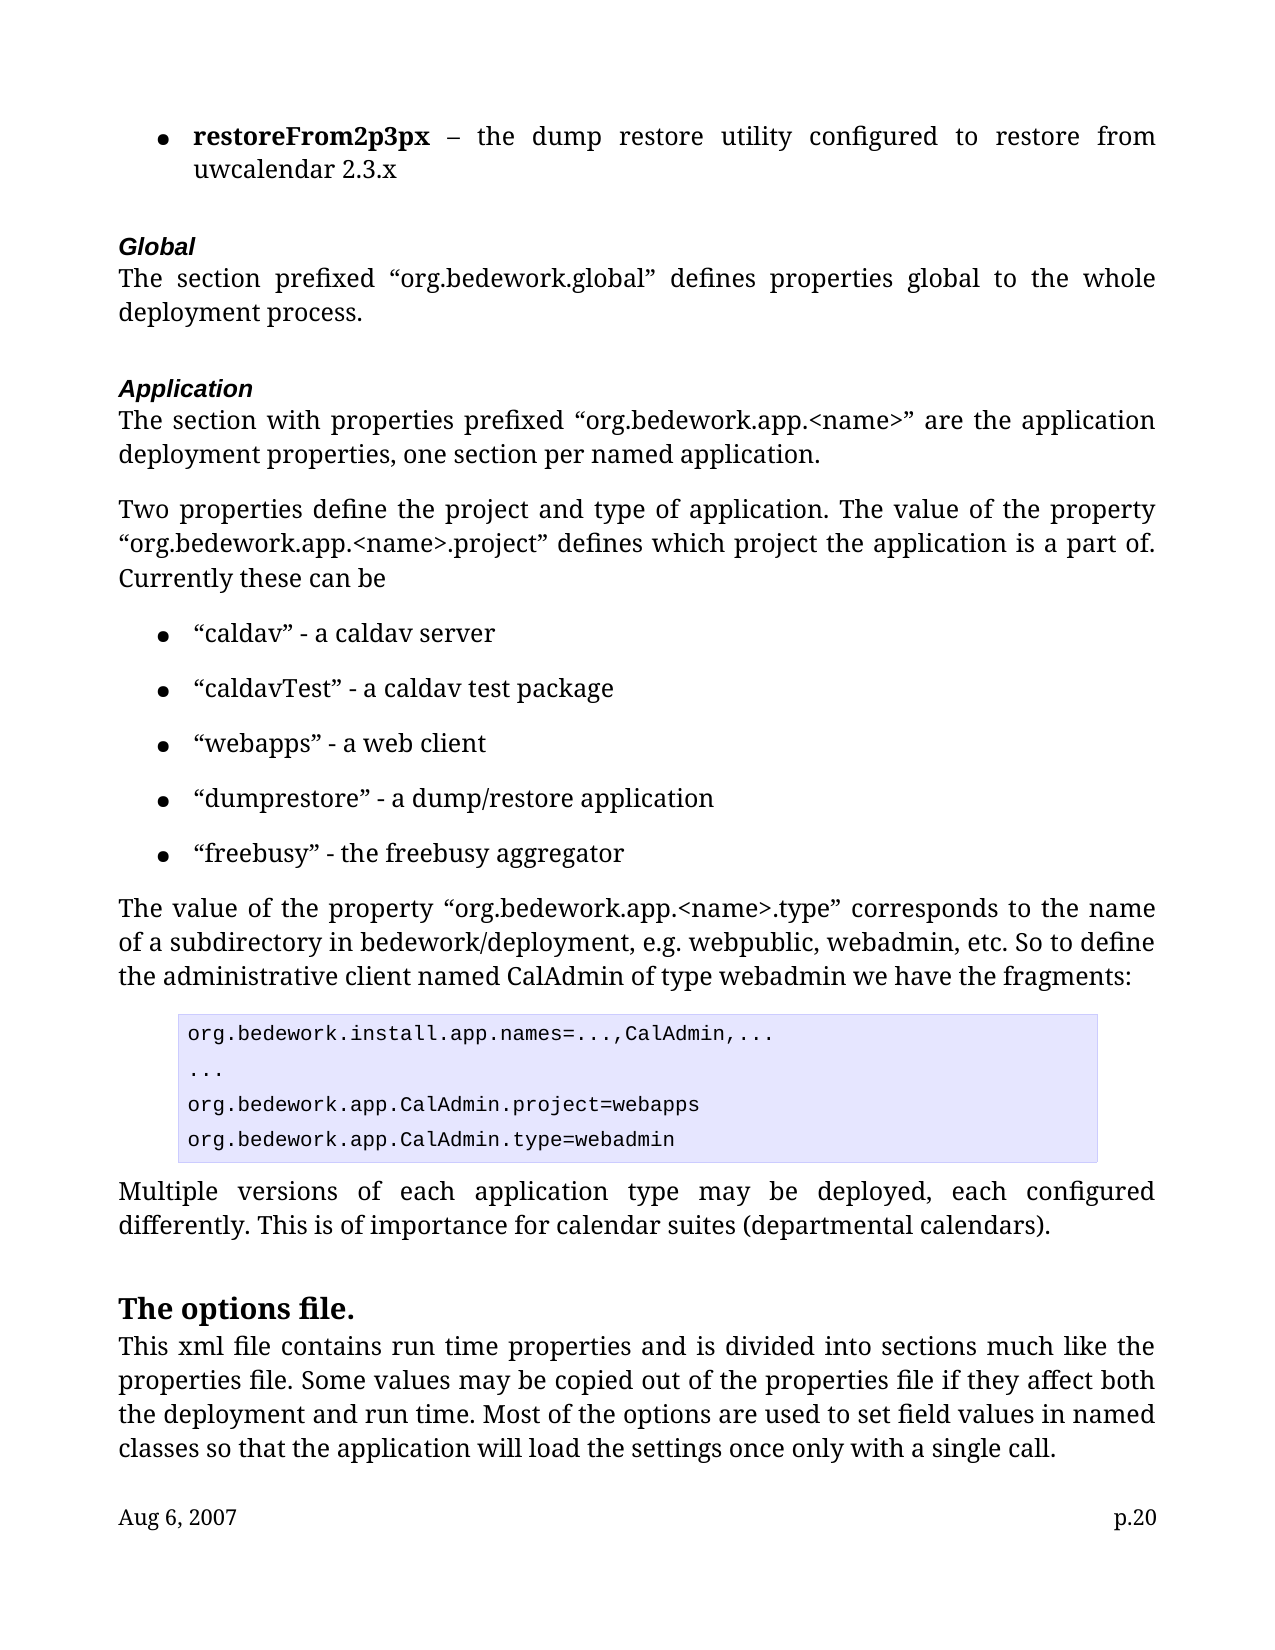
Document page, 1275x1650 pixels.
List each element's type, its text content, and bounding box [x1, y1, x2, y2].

list “freebusy” - the freebusy aggregator [156, 836, 1157, 870]
text The section with properties prefixed “org.bedework.app.<name>” are the application deployment properties, one section per named application. [118, 403, 1157, 471]
list “caldavTest” - a caldav test package [156, 670, 1157, 704]
text This xml file contains run time properties and is divided into sections much like the properties file. Some values may be copied out of the properties file if they affect both the deployment and run time. Most of the options are used to set field values in named classes so that the application will load the settings once only with a single call. [118, 1328, 1157, 1464]
subtitle Application [118, 375, 1157, 403]
text org.bedework.app.CalAdmin.project=webapps [179, 1085, 1097, 1118]
text org.bedework.app.CalAdmin.type=webadmin [179, 1120, 1097, 1162]
text Multiple versions of each application type may be deployed, each configured differently. This is of importance for calendar suites (departmental calendars). [118, 1174, 1157, 1242]
text The section prefixed “org.bedework.global” defines properties global to the whole deployment process. [118, 261, 1157, 329]
list “dumprestore” - a dump/restore application [156, 781, 1157, 815]
list restoreFrom2p3px – the dump restore utility configured to restore from uwcalendar 2.3.x [156, 118, 1157, 186]
text ... [179, 1049, 1097, 1082]
subtitle Global [118, 233, 1157, 261]
text Two properties define the project and type of application. The value of the property “org.bedework.app.<name>.project” defines which project the application is a part of. Currently these can be [118, 492, 1157, 594]
text The value of the property “org.bedework.app.<name>.type” corresponds to the name of a subdirectory in bedework/deployment, e.g. webpublic, webadmin, etc. So to define the administrative client named CalAdmin of type webadmin we have the fragments: [118, 891, 1157, 993]
subtitle The options file. [118, 1288, 1157, 1328]
list “webapps” - a web client [156, 726, 1157, 759]
text org.bedework.install.app.names=...,CalAdmin,... [179, 1015, 1097, 1047]
list “caldav” - a caldav server [156, 615, 1157, 649]
